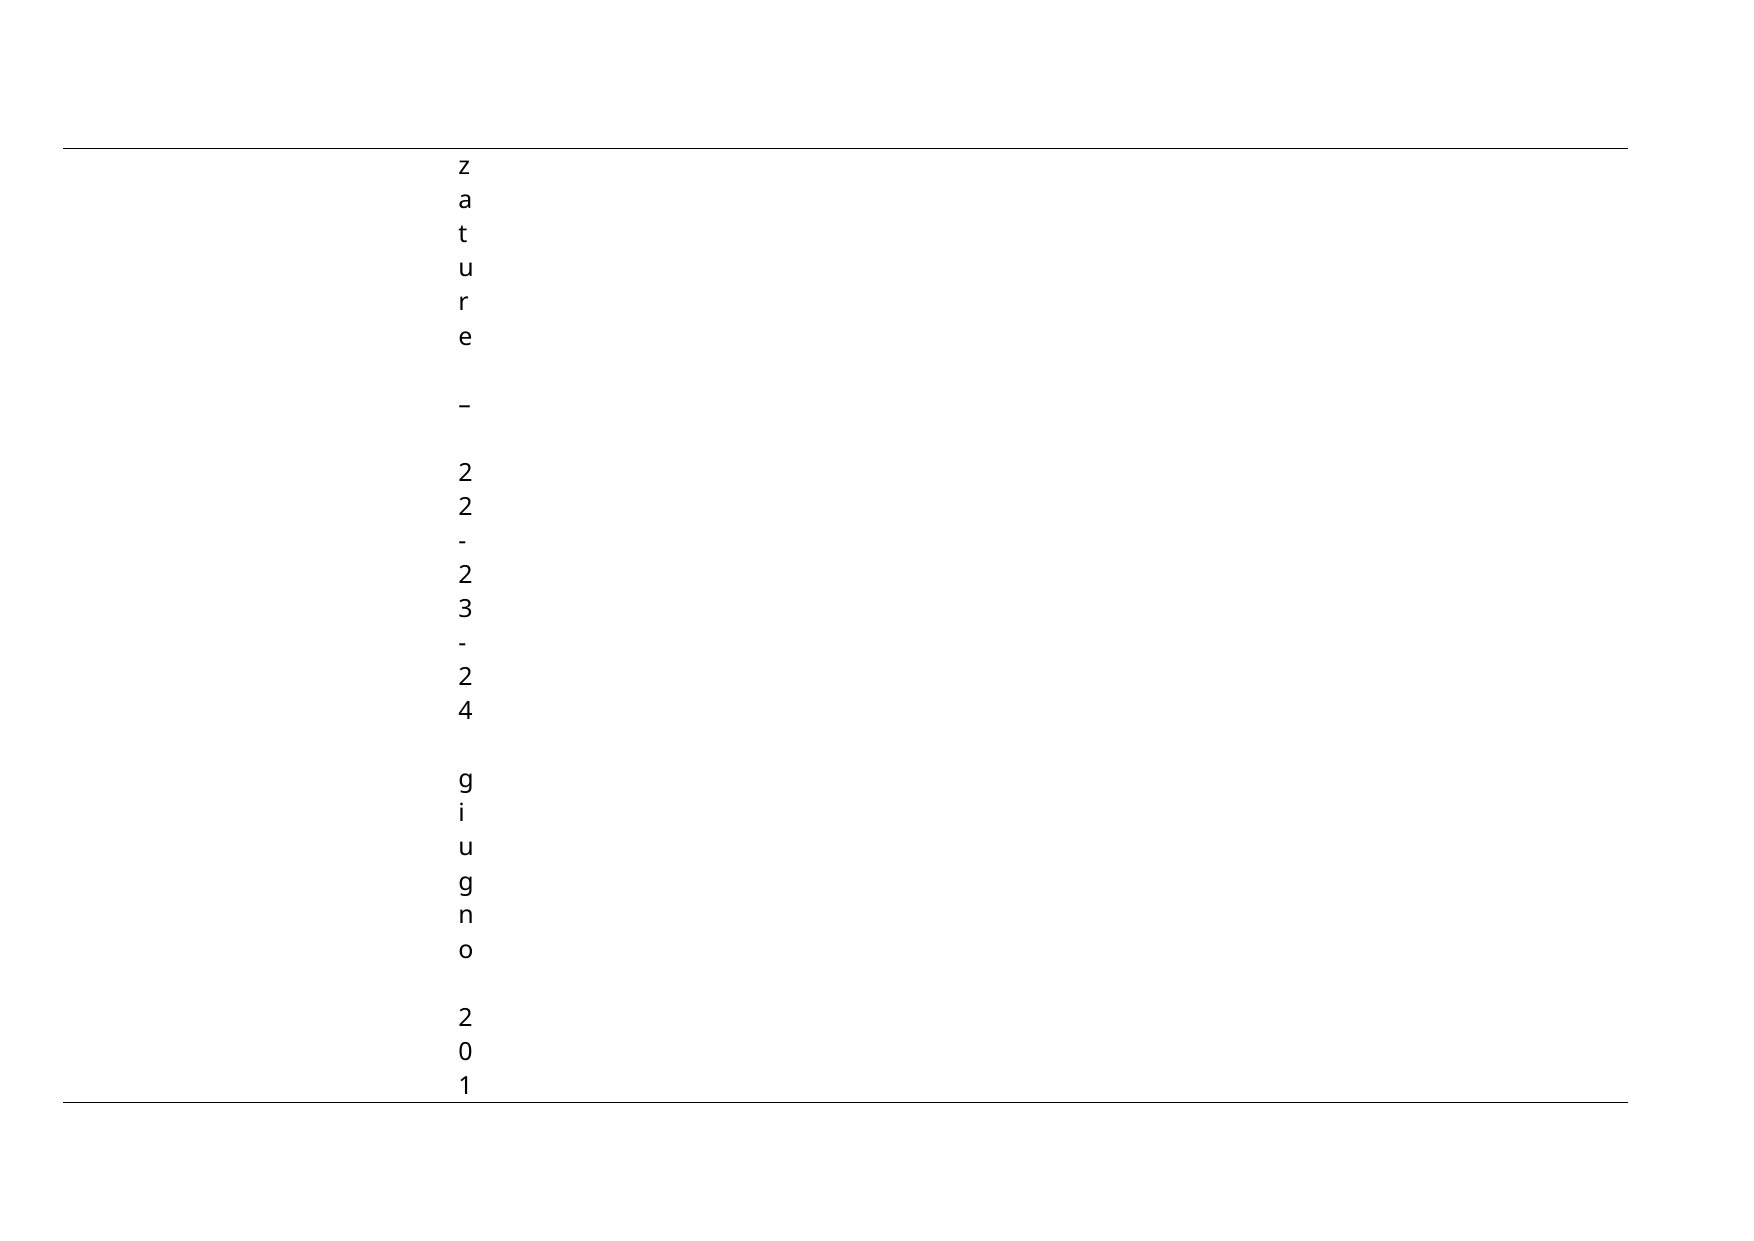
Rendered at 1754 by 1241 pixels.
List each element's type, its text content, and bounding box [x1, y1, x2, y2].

table_cell [831, 149, 1259, 1102]
table_cell [1259, 149, 1628, 1102]
table_cell [63, 149, 447, 1102]
table_cell zature – 22-23-24 giugno 201 [447, 149, 831, 1102]
